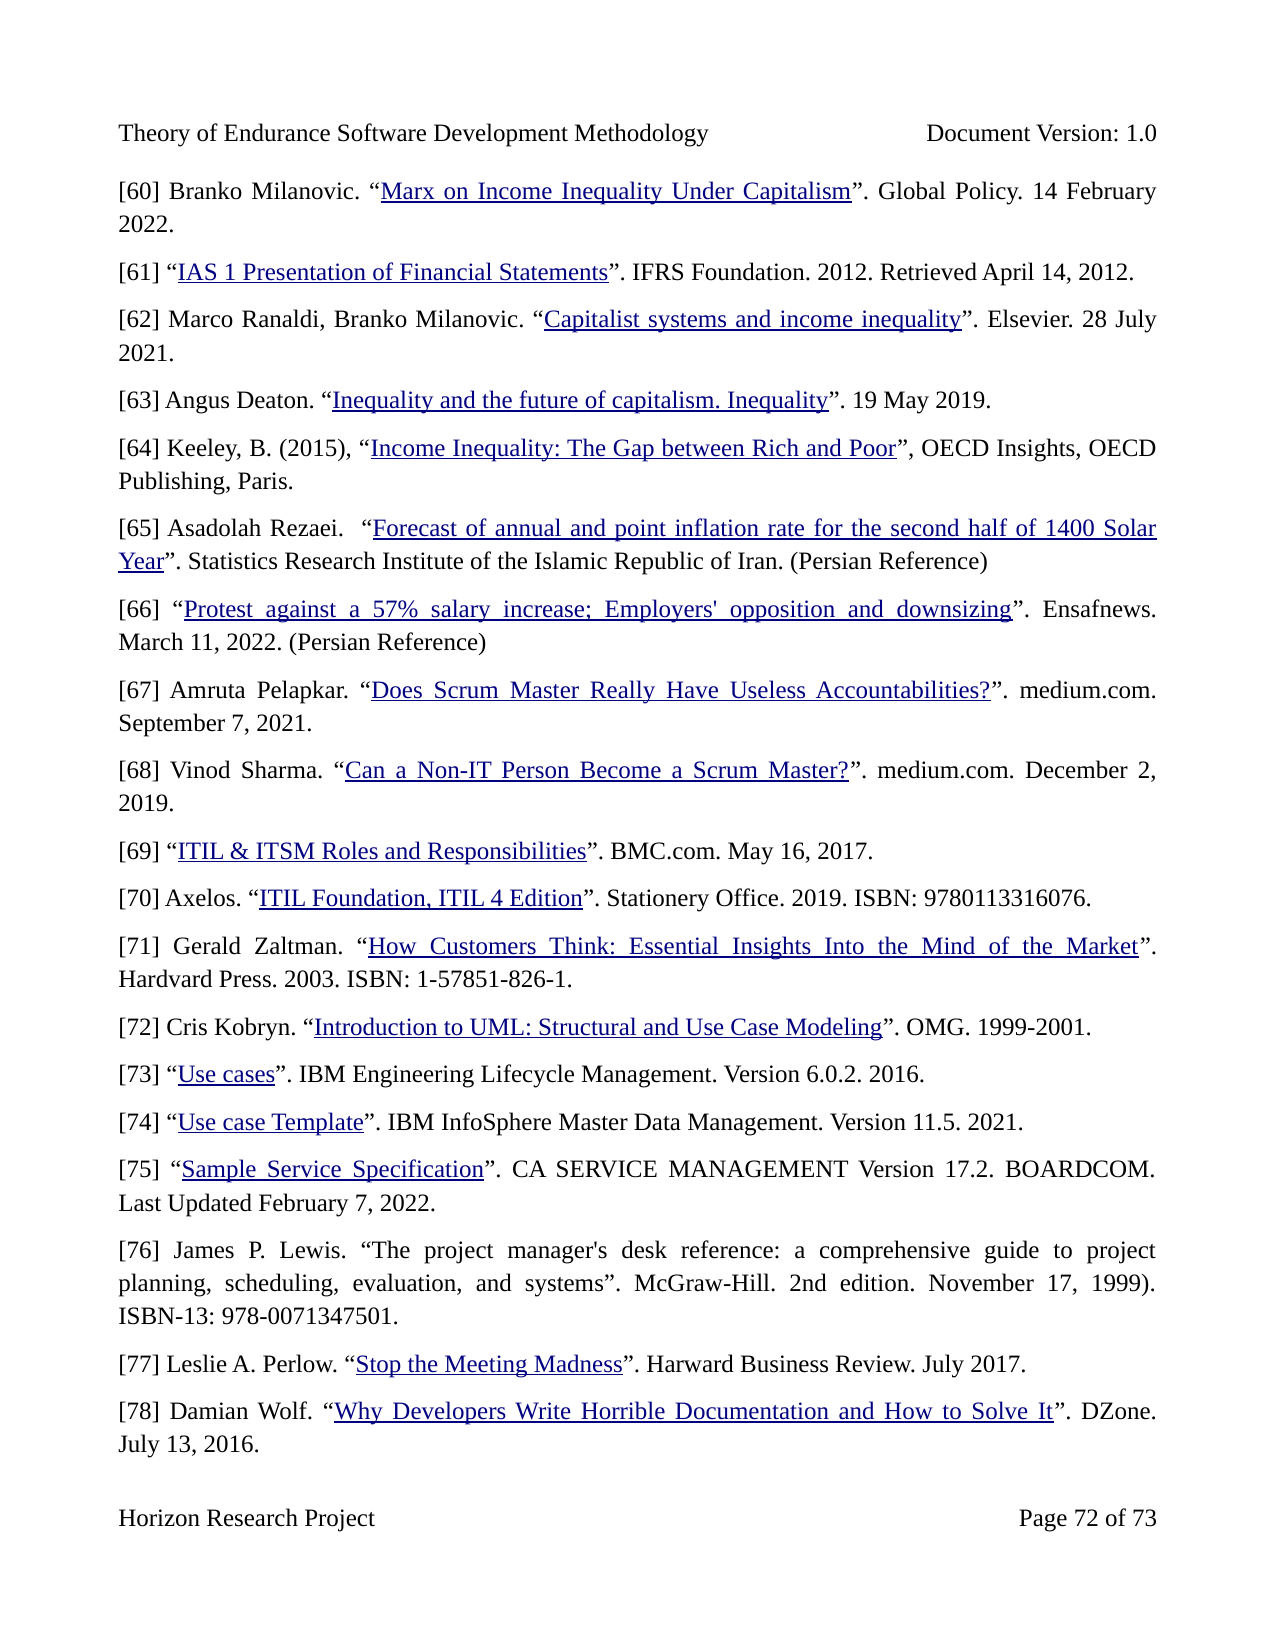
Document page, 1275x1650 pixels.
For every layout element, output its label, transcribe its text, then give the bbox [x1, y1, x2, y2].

text [61] “IAS 1 Presentation of Financial Statements”. IFRS Foundation. 2012. Retrieved April 14, 2012. [118, 257, 1157, 286]
text [77] Leslie A. Perlow. “Stop the Meeting Madness”. Harward Business Review. July 2017. [118, 1349, 1157, 1378]
text [63] Angus Deaton. “Inequality and the future of capitalism. Inequality”. 19 May 2019. [118, 385, 1157, 414]
text [72] Cris Kobryn. “Introduction to UML: Structural and Use Case Modeling”. OMG. 1999-2001. [118, 1012, 1157, 1041]
text [68] Vinod Sharma. “Can a Non-IT Person Become a Scrum Master?”. medium.com. December 2, 2019. [118, 755, 1157, 817]
text [74] “Use case Template”. IBM InfoSphere Master Data Management. Version 11.5. 2021. [118, 1107, 1157, 1136]
text [69] “ITIL & ITSM Roles and Responsibilities”. BMC.com. May 16, 2017. [118, 836, 1157, 865]
text [67] Amruta Pelapkar. “Does Scrum Master Really Have Useless Accountabilities?”. medium.com. September 7, 2021. [118, 675, 1157, 736]
text [75] “Sample Service Specification”. CA SERVICE MANAGEMENT Version 17.2. BOARDCOM. Last Updated February 7, 2022. [118, 1154, 1157, 1216]
text [70] Axelos. “ITIL Foundation, ITIL 4 Edition”. Stationery Office. 2019. ISBN: 9780113316076. [118, 883, 1157, 912]
text [62] Marco Ranaldi, Branko Milanovic. “Capitalist systems and income inequality”. Elsevier. 28 July 2021. [118, 304, 1157, 366]
text [73] “Use cases”. IBM Engineering Lifecycle Management. Version 6.0.2. 2016. [118, 1059, 1157, 1088]
text [60] Branko Milanovic. “Marx on Income Inequality Under Capitalism”. Global Policy. 14 February 2022. [118, 176, 1157, 238]
text [71] Gerald Zaltman. “How Customers Think: Essential Insights Into the Mind of the Market”. Hardvard Press. 2003. ISBN: 1-57851-826-1. [118, 931, 1157, 993]
text [76] James P. Lewis. “The project manager's desk reference: a comprehensive guide to project planning, scheduling, evaluation, and systems”. McGraw-Hill. 2nd edition. November 17, 1999). ISBN-13: 978-0071347501. [118, 1235, 1157, 1330]
text [66] “Protest against a 57% salary increase; Employers' opposition and downsizing”. Ensafnews. March 11, 2022. (Persian Reference) [118, 594, 1157, 656]
text [78] Damian Wolf. “Why Developers Write Horrible Documentation and How to Solve It”. DZone. July 13, 2016. [118, 1396, 1157, 1458]
text [64] Keeley, B. (2015), “Income Inequality: The Gap between Rich and Poor”, OECD Insights, OECD Publishing, Paris. [118, 433, 1157, 494]
text [65] Asadolah Rezaei. “Forecast of annual and point inflation rate for the second half of 1400 Solar Year”. Statistics Research Institute of the Islamic Republic of Iran. (Persian Reference) [118, 513, 1157, 575]
